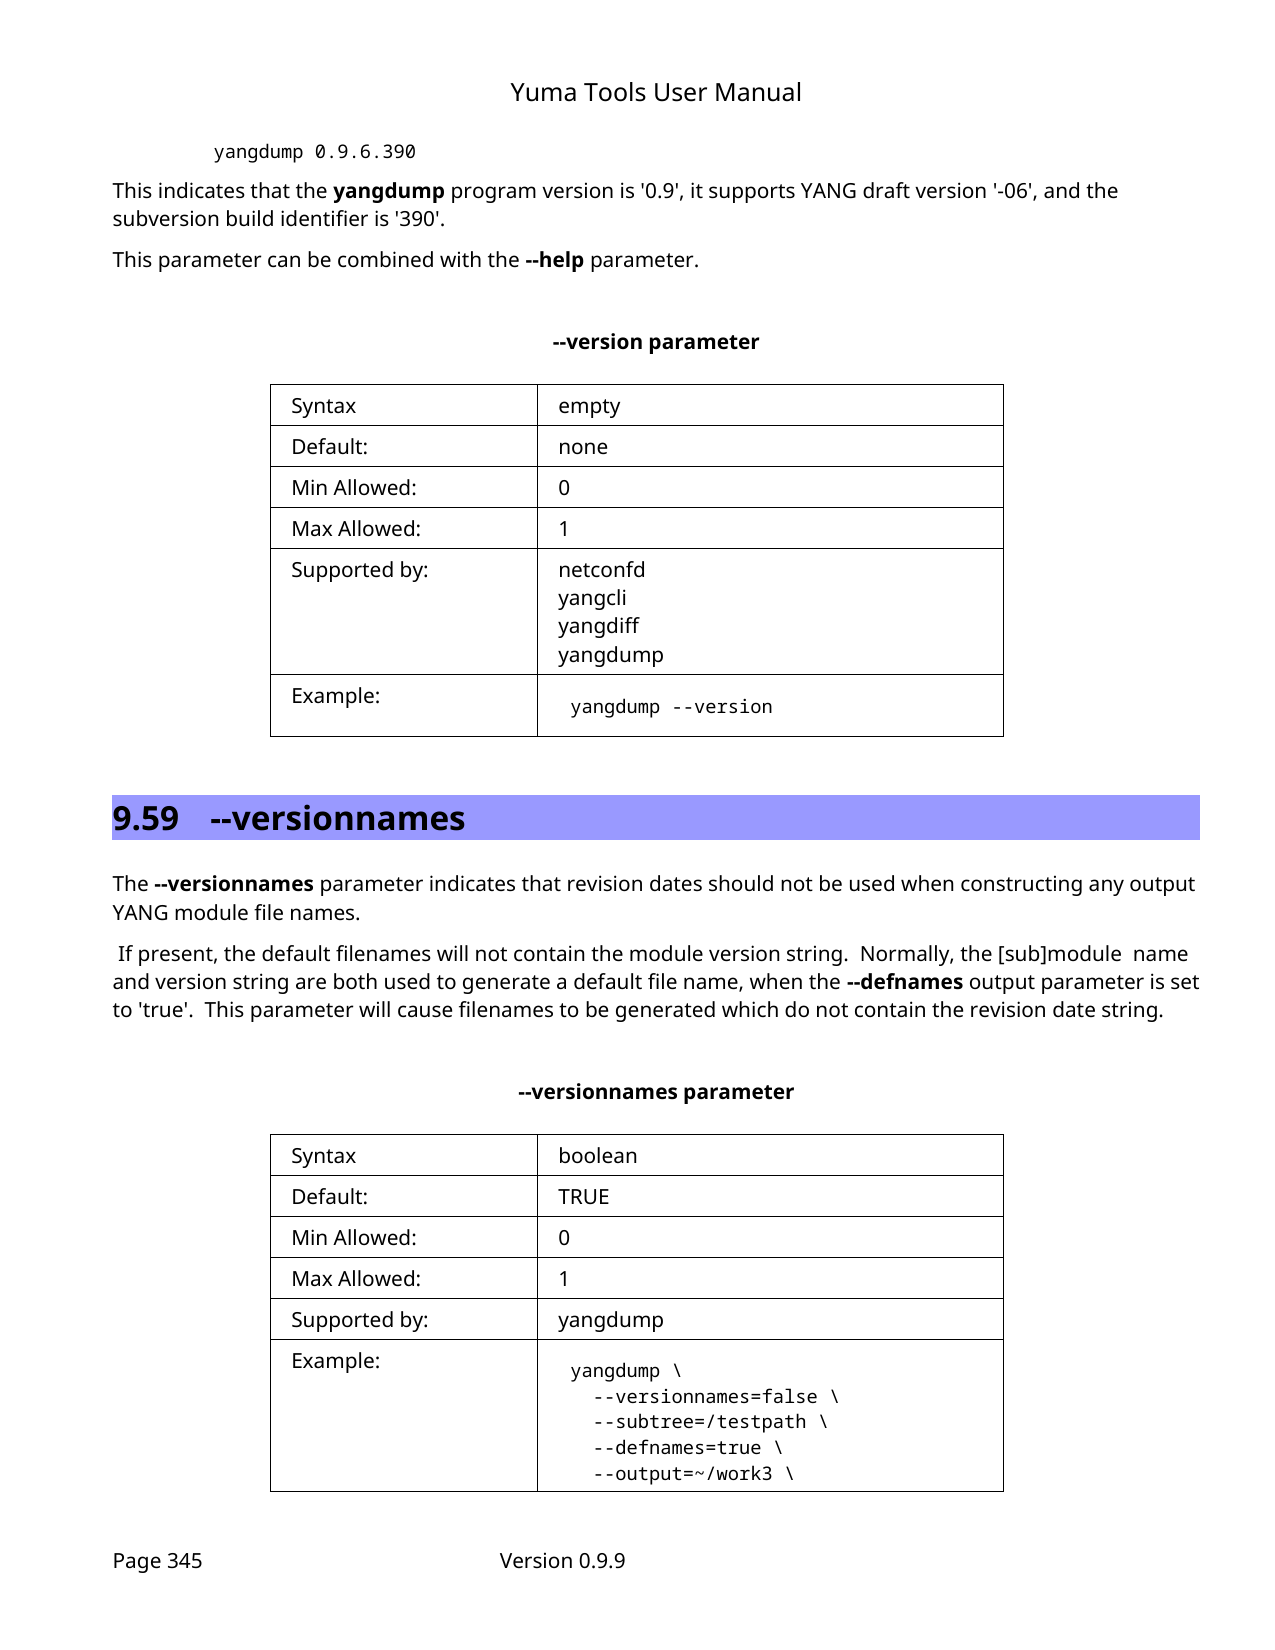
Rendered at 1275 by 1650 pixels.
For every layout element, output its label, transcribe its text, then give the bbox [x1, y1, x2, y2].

table_cell Supported by: [271, 1299, 537, 1339]
table_cell yangdump --version [538, 675, 1003, 736]
subtitle --versionnames parameter [127, 1077, 1185, 1106]
subtitle --versionnames [112, 795, 1200, 840]
table_header boolean [538, 1135, 1003, 1175]
table_cell none [538, 426, 1003, 466]
table_cell yangdump \ --versionnames=false \ --subtree=/testpath \ --defnames=true \ --output=~/work3 \ [538, 1340, 1003, 1491]
table_cell Example: [271, 1340, 537, 1491]
table_header Syntax [271, 1135, 537, 1175]
table_cell 0 [538, 467, 1003, 507]
subtitle --version parameter [127, 327, 1185, 356]
table_cell Supported by: [271, 549, 537, 674]
table_cell Min Allowed: [271, 1217, 537, 1257]
table_cell Max Allowed: [271, 1258, 537, 1298]
table_header Syntax [271, 385, 537, 425]
table_cell 1 [538, 1258, 1003, 1298]
table_header empty [538, 385, 1003, 425]
table_cell Default: [271, 426, 537, 466]
table_cell Max Allowed: [271, 508, 537, 548]
table_cell Example: [271, 675, 537, 736]
text This indicates that the yangdump program version is '0.9', it supports YANG draft version '-06', and the subversion build identifier is '390'. [112, 176, 1200, 233]
text The --versionnames parameter indicates that revision dates should not be used when constructing any output YANG module file names. [112, 869, 1200, 926]
table_cell Min Allowed: [271, 467, 537, 507]
table_cell Default: [271, 1176, 537, 1216]
table_cell 0 [538, 1217, 1003, 1257]
text This parameter can be combined with the --help parameter. [112, 245, 1200, 274]
table_cell 1 [538, 508, 1003, 548]
table_cell netconfd yangcli yangdiff yangdump [538, 549, 1003, 674]
text yangdump 0.9.6.390 [139, 138, 1200, 164]
text If present, the default filenames will not contain the module version string. Normally, the [sub]module name and version string are both used to generate a default file name, when the --defnames output parameter is set to 'true'. This parameter will cause filenames to be generated which do not contain the revision date string. [112, 939, 1200, 1024]
table_cell yangdump [538, 1299, 1003, 1339]
table_cell TRUE [538, 1176, 1003, 1216]
